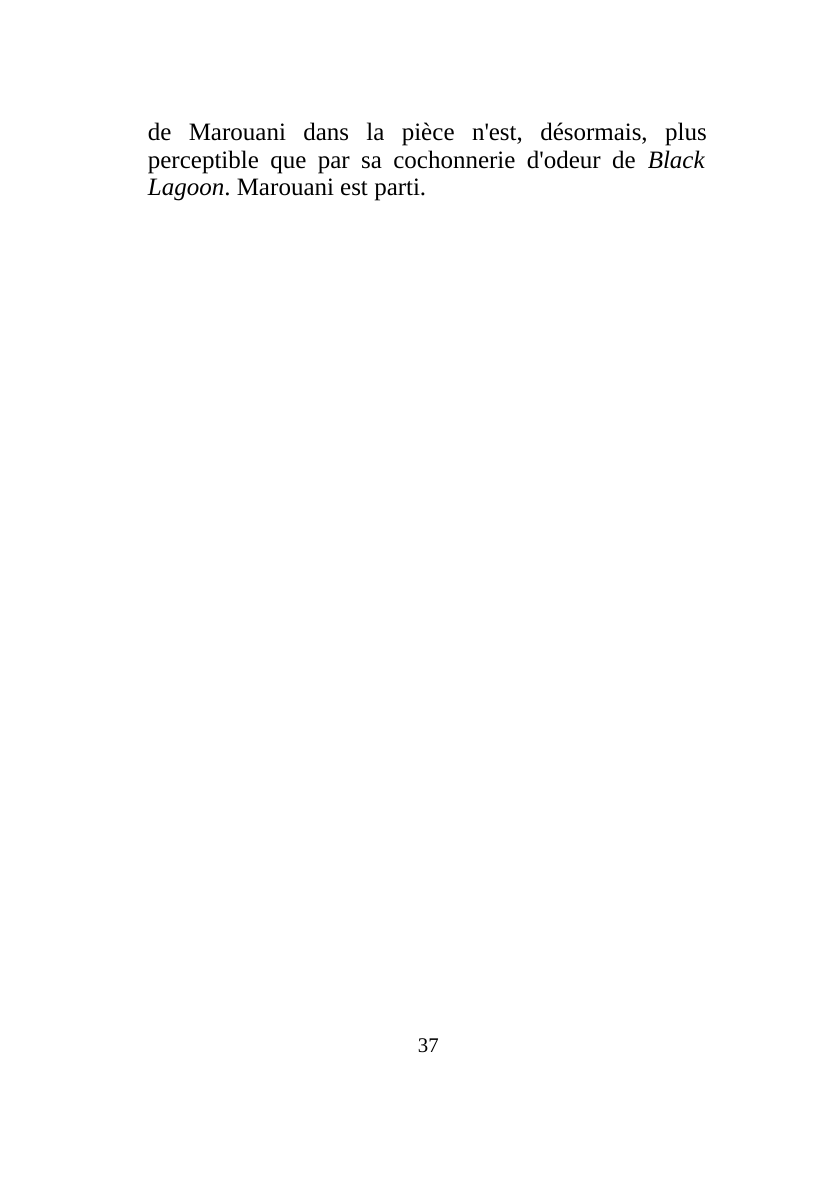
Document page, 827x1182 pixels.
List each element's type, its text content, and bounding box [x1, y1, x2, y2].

text de Marouani dans la pièce n'est, désormais, plus perceptible que par sa cochonnerie d'odeur de Black Lagoon. Marouani est parti. [148, 118, 707, 201]
